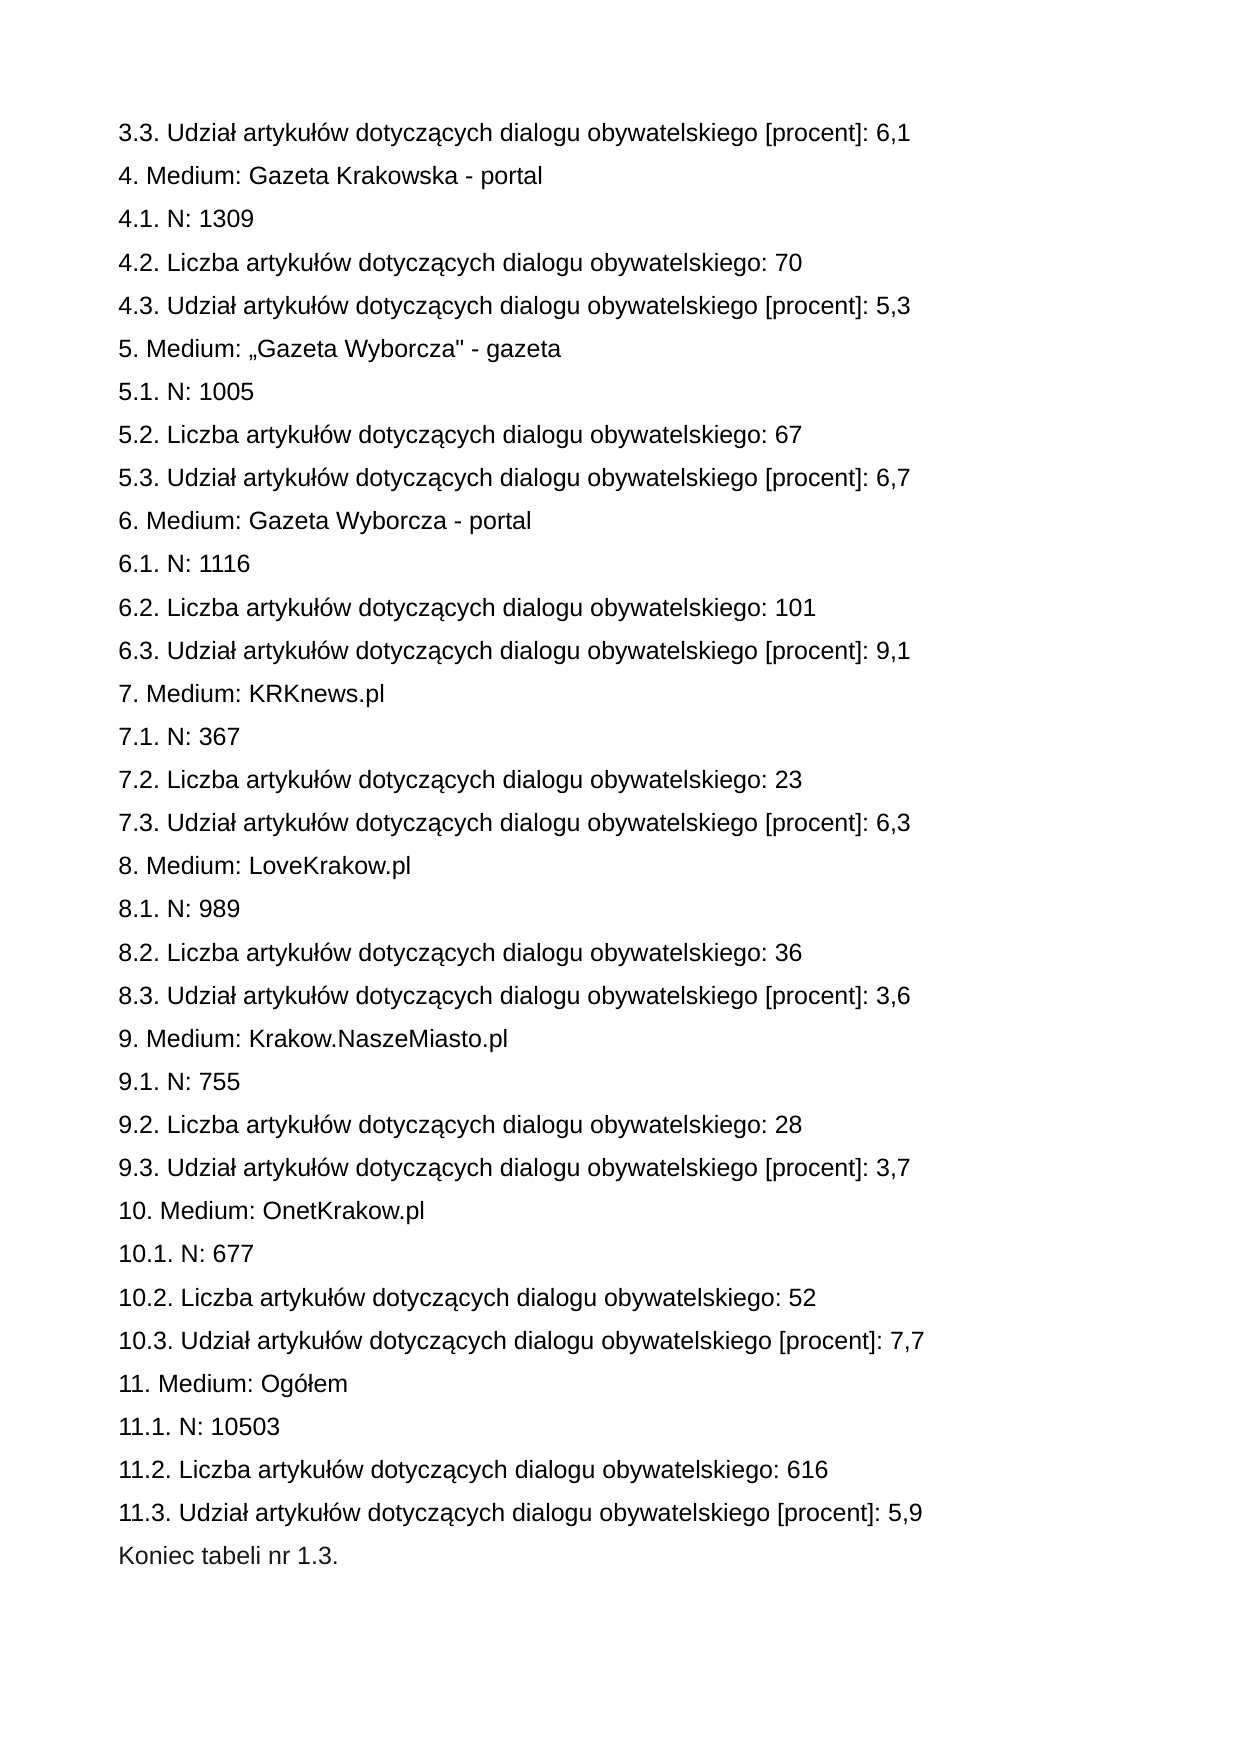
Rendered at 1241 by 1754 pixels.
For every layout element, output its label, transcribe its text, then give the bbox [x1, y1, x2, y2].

text 7. Medium: KRKnews.pl [118, 679, 1122, 707]
text 4. Medium: Gazeta Krakowska - portal [118, 161, 1122, 190]
text 11.2. Liczba artykułów dotyczących dialogu obywatelskiego: 616 [118, 1455, 1122, 1484]
text 8.3. Udział artykułów dotyczących dialogu obywatelskiego [procent]: 3,6 [118, 981, 1122, 1009]
text 5. Medium: „Gazeta Wyborcza" - gazeta [118, 334, 1122, 362]
text 10.3. Udział artykułów dotyczących dialogu obywatelskiego [procent]: 7,7 [118, 1326, 1122, 1354]
text 11.3. Udział artykułów dotyczących dialogu obywatelskiego [procent]: 5,9 [118, 1498, 1122, 1527]
text 3.3. Udział artykułów dotyczących dialogu obywatelskiego [procent]: 6,1 [118, 118, 1122, 147]
text 9.3. Udział artykułów dotyczących dialogu obywatelskiego [procent]: 3,7 [118, 1153, 1122, 1182]
text 9.1. N: 755 [118, 1067, 1122, 1096]
text 11.1. N: 10503 [118, 1412, 1122, 1441]
text Koniec tabeli nr 1.3. [118, 1541, 1122, 1570]
text 11. Medium: Ogółem [118, 1369, 1122, 1397]
text 5.3. Udział artykułów dotyczących dialogu obywatelskiego [procent]: 6,7 [118, 463, 1122, 492]
text 5.1. N: 1005 [118, 377, 1122, 406]
text 6.1. N: 1116 [118, 549, 1122, 578]
text 6.3. Udział artykułów dotyczących dialogu obywatelskiego [procent]: 9,1 [118, 636, 1122, 664]
text 4.1. N: 1309 [118, 204, 1122, 233]
text 9.2. Liczba artykułów dotyczących dialogu obywatelskiego: 28 [118, 1110, 1122, 1139]
text 10. Medium: OnetKrakow.pl [118, 1196, 1122, 1225]
text 8.2. Liczba artykułów dotyczących dialogu obywatelskiego: 36 [118, 937, 1122, 966]
text 7.1. N: 367 [118, 722, 1122, 751]
text 7.3. Udział artykułów dotyczących dialogu obywatelskiego [procent]: 6,3 [118, 808, 1122, 837]
text 9. Medium: Krakow.NaszeMiasto.pl [118, 1024, 1122, 1052]
text 10.2. Liczba artykułów dotyczących dialogu obywatelskiego: 52 [118, 1282, 1122, 1311]
text 6. Medium: Gazeta Wyborcza - portal [118, 506, 1122, 535]
text 10.1. N: 677 [118, 1239, 1122, 1268]
text 8.1. N: 989 [118, 894, 1122, 923]
text 7.2. Liczba artykułów dotyczących dialogu obywatelskiego: 23 [118, 765, 1122, 794]
text 5.2. Liczba artykułów dotyczących dialogu obywatelskiego: 67 [118, 420, 1122, 449]
text 4.3. Udział artykułów dotyczących dialogu obywatelskiego [procent]: 5,3 [118, 291, 1122, 319]
text 8. Medium: LoveKrakow.pl [118, 851, 1122, 880]
text 6.2. Liczba artykułów dotyczących dialogu obywatelskiego: 101 [118, 592, 1122, 621]
text 4.2. Liczba artykułów dotyczących dialogu obywatelskiego: 70 [118, 247, 1122, 276]
